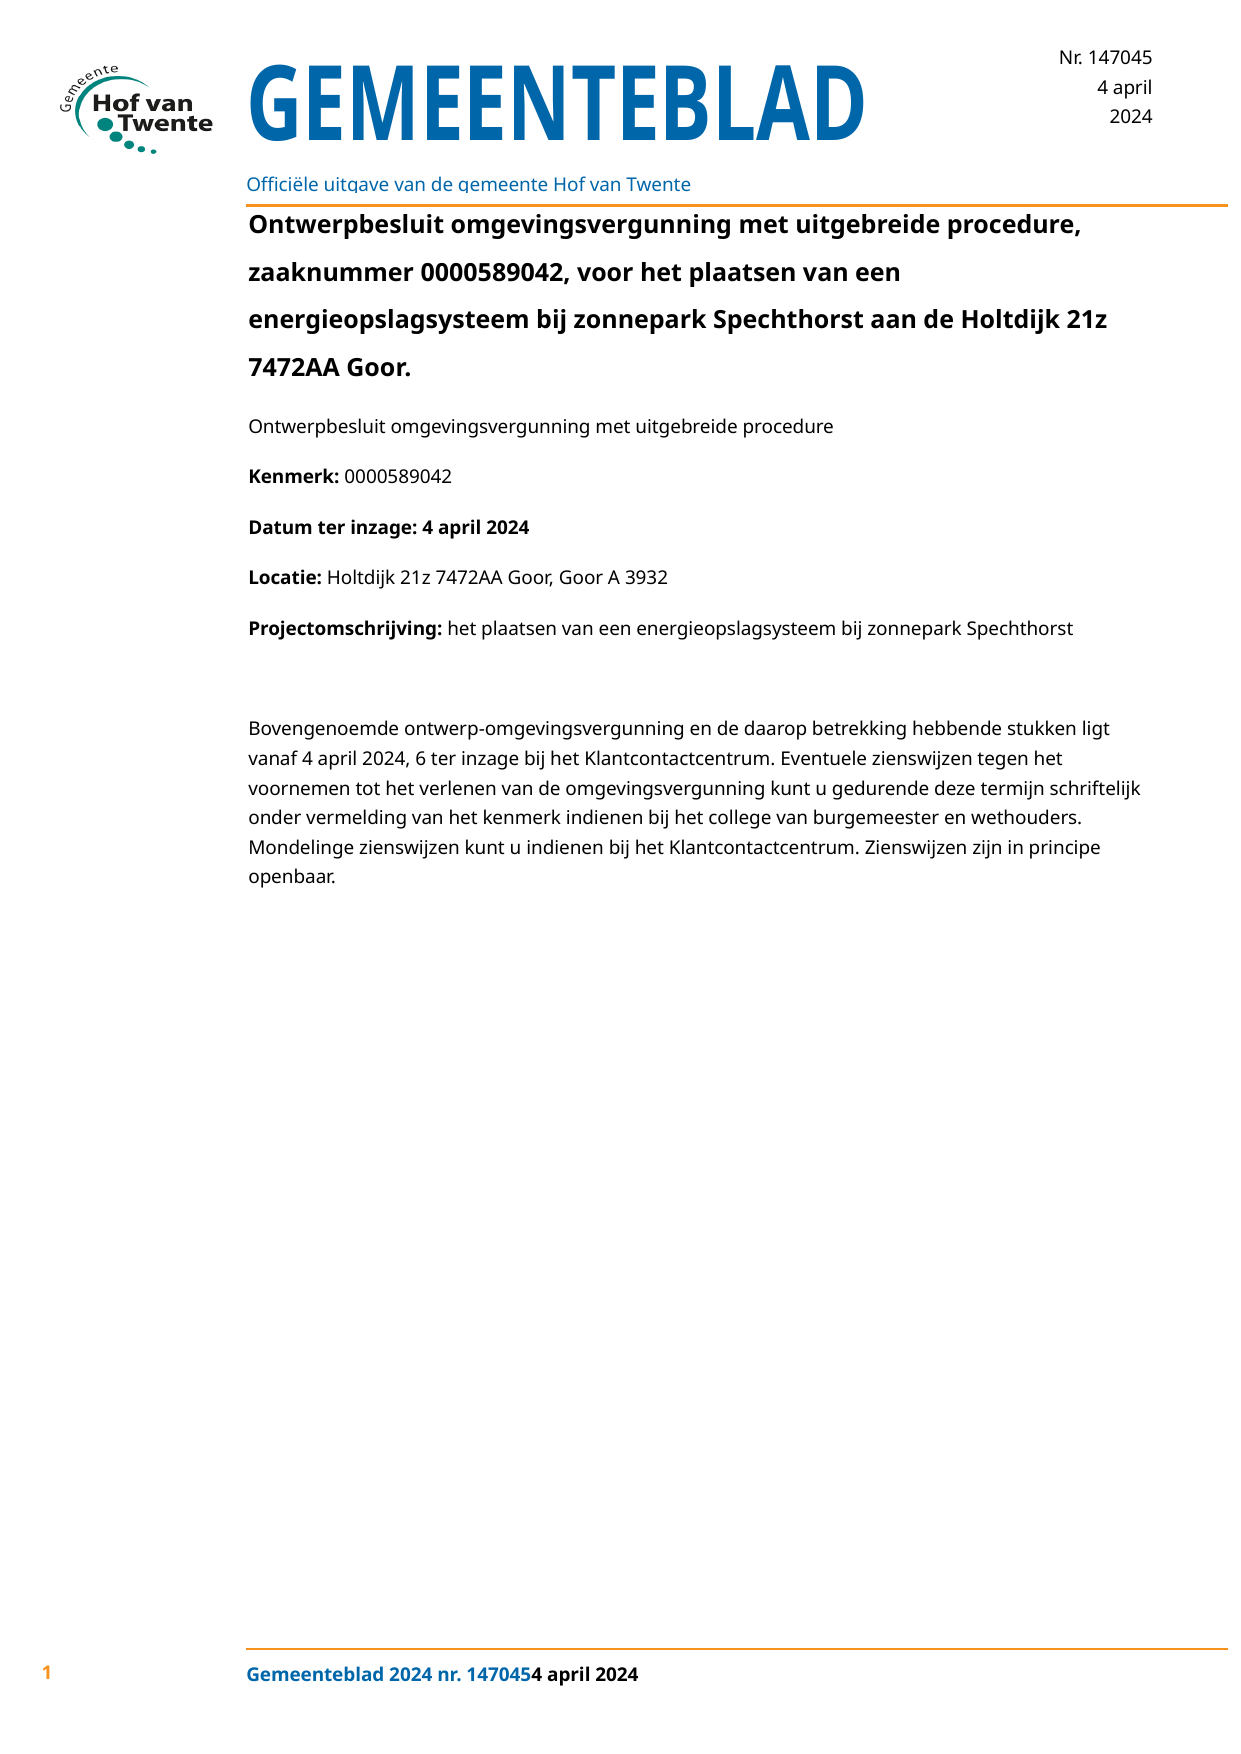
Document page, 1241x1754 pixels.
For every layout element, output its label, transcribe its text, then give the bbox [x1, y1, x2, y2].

text Kenmerk: 0000589042 [248, 463, 1152, 489]
text Ontwerpbesluit omgevingsvergunning met uitgebreide procedure, zaaknummer 0000589042, voor het plaatsen van een energieopslagsysteem bij zonnepark Spechthorst aan de Holtdijk 21z 7472AA Goor. [248, 207, 1152, 384]
text Datum ter inzage: 4 april 2024 [248, 514, 1152, 540]
text Projectomschrijving: het plaatsen van een energieopslagsysteem bij zonnepark Spechthorst [248, 615, 1152, 641]
text Bovengenoemde ontwerp-omgevingsvergunning en de daarop betrekking hebbende stukken ligt vanaf 4 april 2024, 6 ter inzage bij het Klantcontactcentrum. Eventuele zienswijzen tegen het voornemen tot het verlenen van de omgevingsvergunning kunt u gedurende deze termijn schriftelijk onder vermelding van het kenmerk indienen bij het college van burgemeester en wethouders. Mondelinge zienswijzen kunt u indienen bij het Klantcontactcentrum. Zienswijzen zijn in principe openbaar. [248, 716, 1152, 889]
text Ontwerpbesluit omgevingsvergunning met uitgebreide procedure [248, 413, 1152, 439]
text Locatie: Holtdijk 21z 7472AA Goor, Goor A 3932 [248, 564, 1152, 590]
picture [41, 47, 231, 172]
